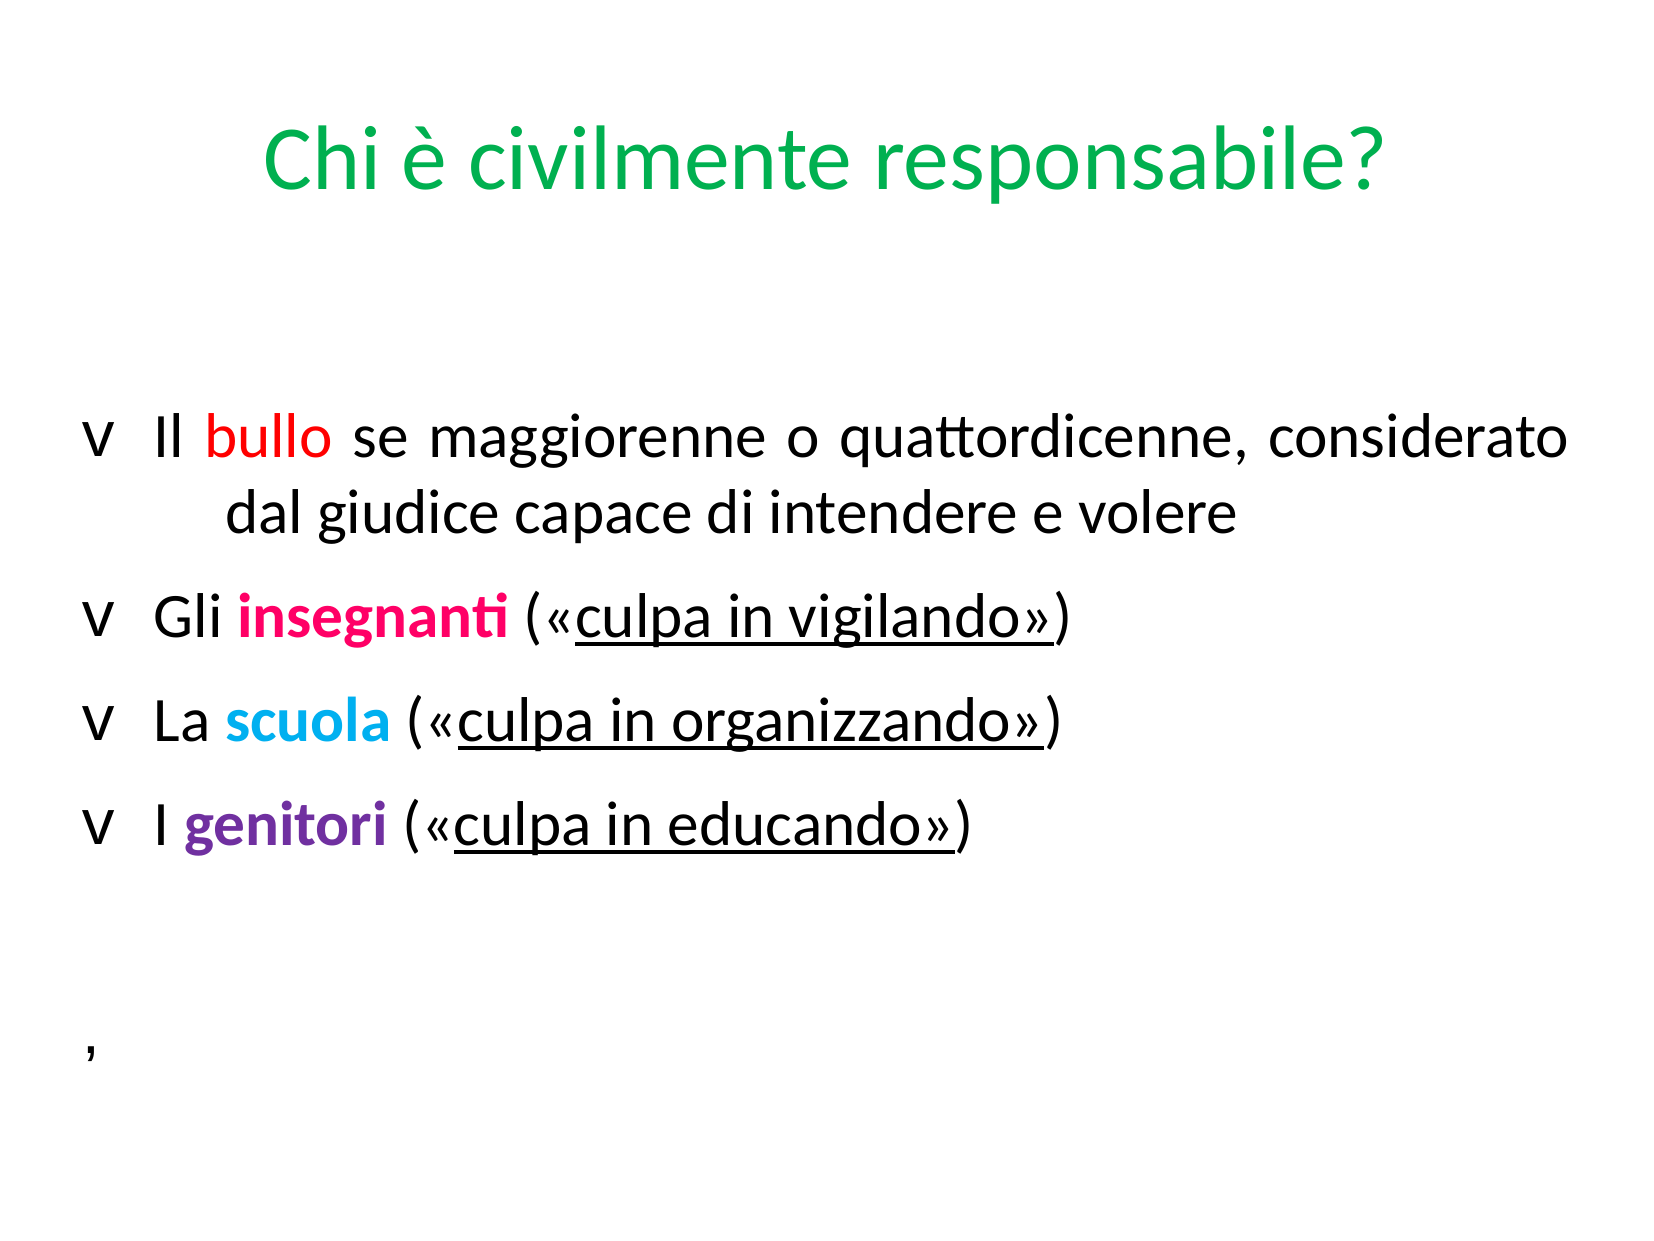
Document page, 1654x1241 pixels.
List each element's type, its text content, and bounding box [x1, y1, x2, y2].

list Il bullo se maggiorenne o quattordicenne, considerato dal giudice capace di intendere e volere Gli insegnanti («culpa in vigilando») La scuola («culpa in organizzando») I genitori («culpa in educando») , [82, 290, 1571, 1109]
title Chi è civilmente responsabile? [82, 49, 1571, 257]
